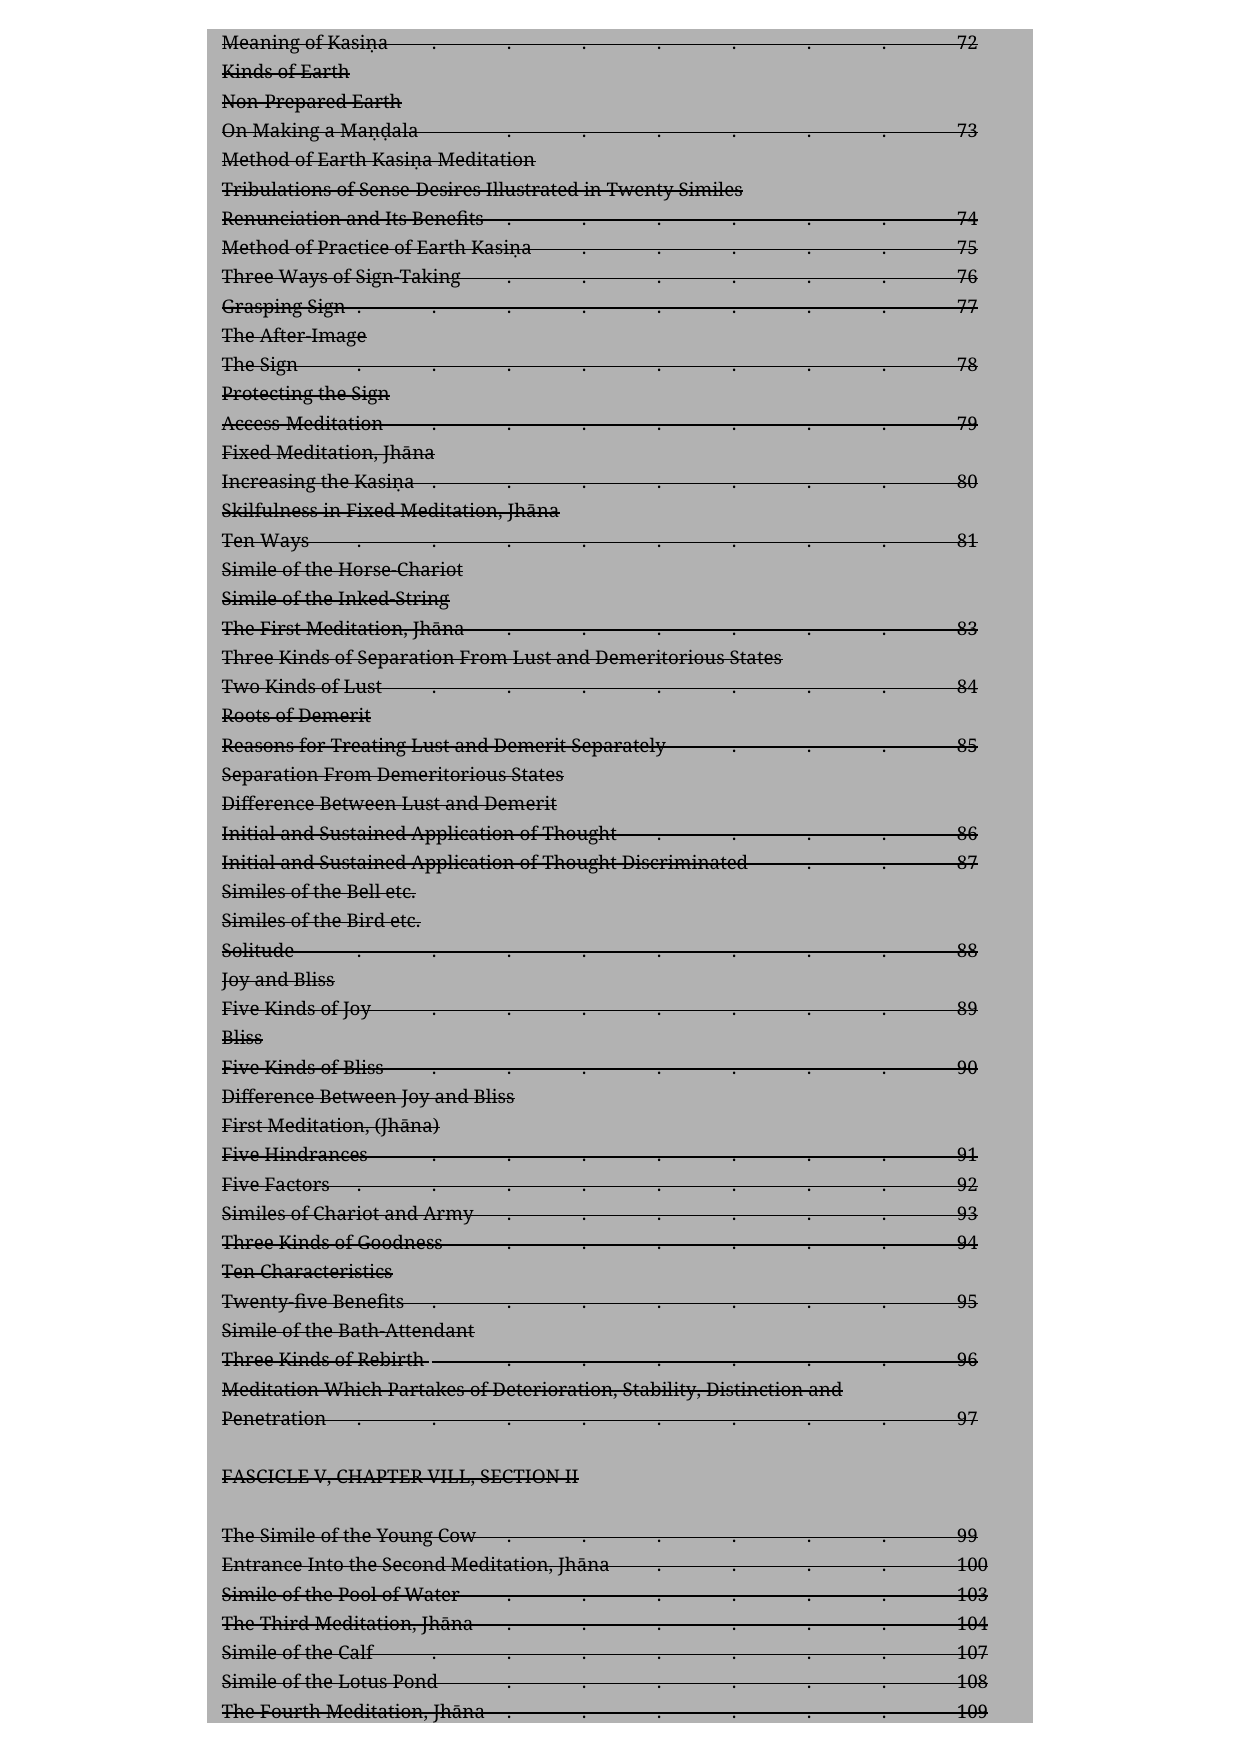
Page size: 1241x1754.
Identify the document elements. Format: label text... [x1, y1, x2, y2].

text The Sign . . . . . . . . 78 [207, 351, 1033, 377]
text Entrance Into the Second Meditation, Jhāna . . . . 100 [207, 1552, 1033, 1577]
text Similes of Chariot and Army . . . . . . 93 [207, 1200, 1033, 1226]
text Ten Characteristics [207, 1259, 1033, 1284]
text Simile of the Lotus Pond . . . . . . 108 [207, 1669, 1033, 1694]
text Initial and Sustained Application of Thought . . . . 86 [207, 820, 1033, 845]
text The First Meditation, Jhāna . . . . . . 83 [207, 615, 1033, 640]
text Non-Prepared Earth [207, 88, 1033, 113]
text Five Kinds of Joy . . . . . . . 89 [207, 995, 1033, 1021]
text Bliss [207, 1025, 1033, 1050]
text The Simile of the Young Cow . . . . . . 99 [207, 1522, 1033, 1548]
text Meditation Which Partakes of Deterioration, Stability, Distinction and [207, 1376, 1033, 1401]
text Three Kinds of Goodness . . . . . . 94 [207, 1229, 1033, 1255]
text Simile of the Horse-Chariot [207, 556, 1033, 582]
text Access-Meditation . . . . . . . 79 [207, 410, 1033, 436]
text Fixed Meditation, Jhāna [207, 439, 1033, 465]
text Three Kinds of Rebirth . . . . . . 96 [207, 1347, 1033, 1372]
text On Making a Maṇḍala . . . . . . 73 [207, 117, 1033, 143]
text Simile of the Pool of Water . . . . . . 103 [207, 1581, 1033, 1606]
text Protecting the Sign [207, 381, 1033, 406]
text Meaning of Kasiṇa . . . . . . . 72 [207, 29, 1033, 55]
text Tribulations of Sense-Desires Illustrated in Twenty Similes [207, 176, 1033, 201]
text Penetration . . . . . . . . 97 [207, 1405, 1033, 1431]
text Five Hindrances . . . . . . . 91 [207, 1142, 1033, 1167]
text Similes of the Bell etc. [207, 878, 1033, 904]
text Difference Between Joy and Bliss [207, 1083, 1033, 1109]
text Grasping Sign . . . . . . . . 77 [207, 293, 1033, 318]
text Increasing the Kasiṇa . . . . . . . 80 [207, 468, 1033, 494]
text Kinds of Earth [207, 59, 1033, 84]
text Similes of the Bird etc. [207, 908, 1033, 933]
text Joy and Bliss [207, 966, 1033, 992]
text Two Kinds of Lust . . . . . . . 84 [207, 673, 1033, 699]
text Five Kinds of Bliss . . . . . . . 90 [207, 1054, 1033, 1079]
text Method of Earth Kasiṇa Meditation [207, 147, 1033, 172]
text Reasons for Treating Lust and Demerit Separately . . . 85 [207, 732, 1033, 757]
text Simile of the Inked-String [207, 586, 1033, 611]
text Renunciation and Its Benefits . . . . . . 74 [207, 205, 1033, 231]
text Twenty-five Benefits . . . . . . . 95 [207, 1288, 1033, 1314]
text The Third Meditation, Jhāna . . . . . . 104 [207, 1610, 1033, 1636]
text Solitude . . . . . . . . 88 [207, 937, 1033, 962]
text Method of Practice of Earth Kasiṇa . . . . . 75 [207, 234, 1033, 260]
text Three Kinds of Separation From Lust and Demeritorious States [207, 644, 1033, 670]
text Ten Ways . . . . . . . . 81 [207, 527, 1033, 553]
text Skilfulness in Fixed Meditation, Jhāna [207, 498, 1033, 523]
text First Meditation, (Jhāna) [207, 1112, 1033, 1138]
text Five Factors . . . . . . . . 92 [207, 1171, 1033, 1197]
text Difference Between Lust and Demerit [207, 791, 1033, 816]
text Simile of the Bath-Attendant [207, 1317, 1033, 1343]
text The Fourth Meditation, Jhāna . . . . . . 109 [207, 1698, 1033, 1723]
text Three Ways of Sign-Taking . . . . . . 76 [207, 264, 1033, 289]
text Simile of the Calf . . . . . . . 107 [207, 1639, 1033, 1665]
text Separation From Demeritorious States [207, 761, 1033, 787]
text Initial and Sustained Application of Thought Discriminated . . 87 [207, 849, 1033, 874]
text Roots of Demerit [207, 703, 1033, 728]
text FASCICLE V, CHAPTER VILL, SECTION II [207, 1464, 1033, 1489]
text The After-Image [207, 322, 1033, 348]
